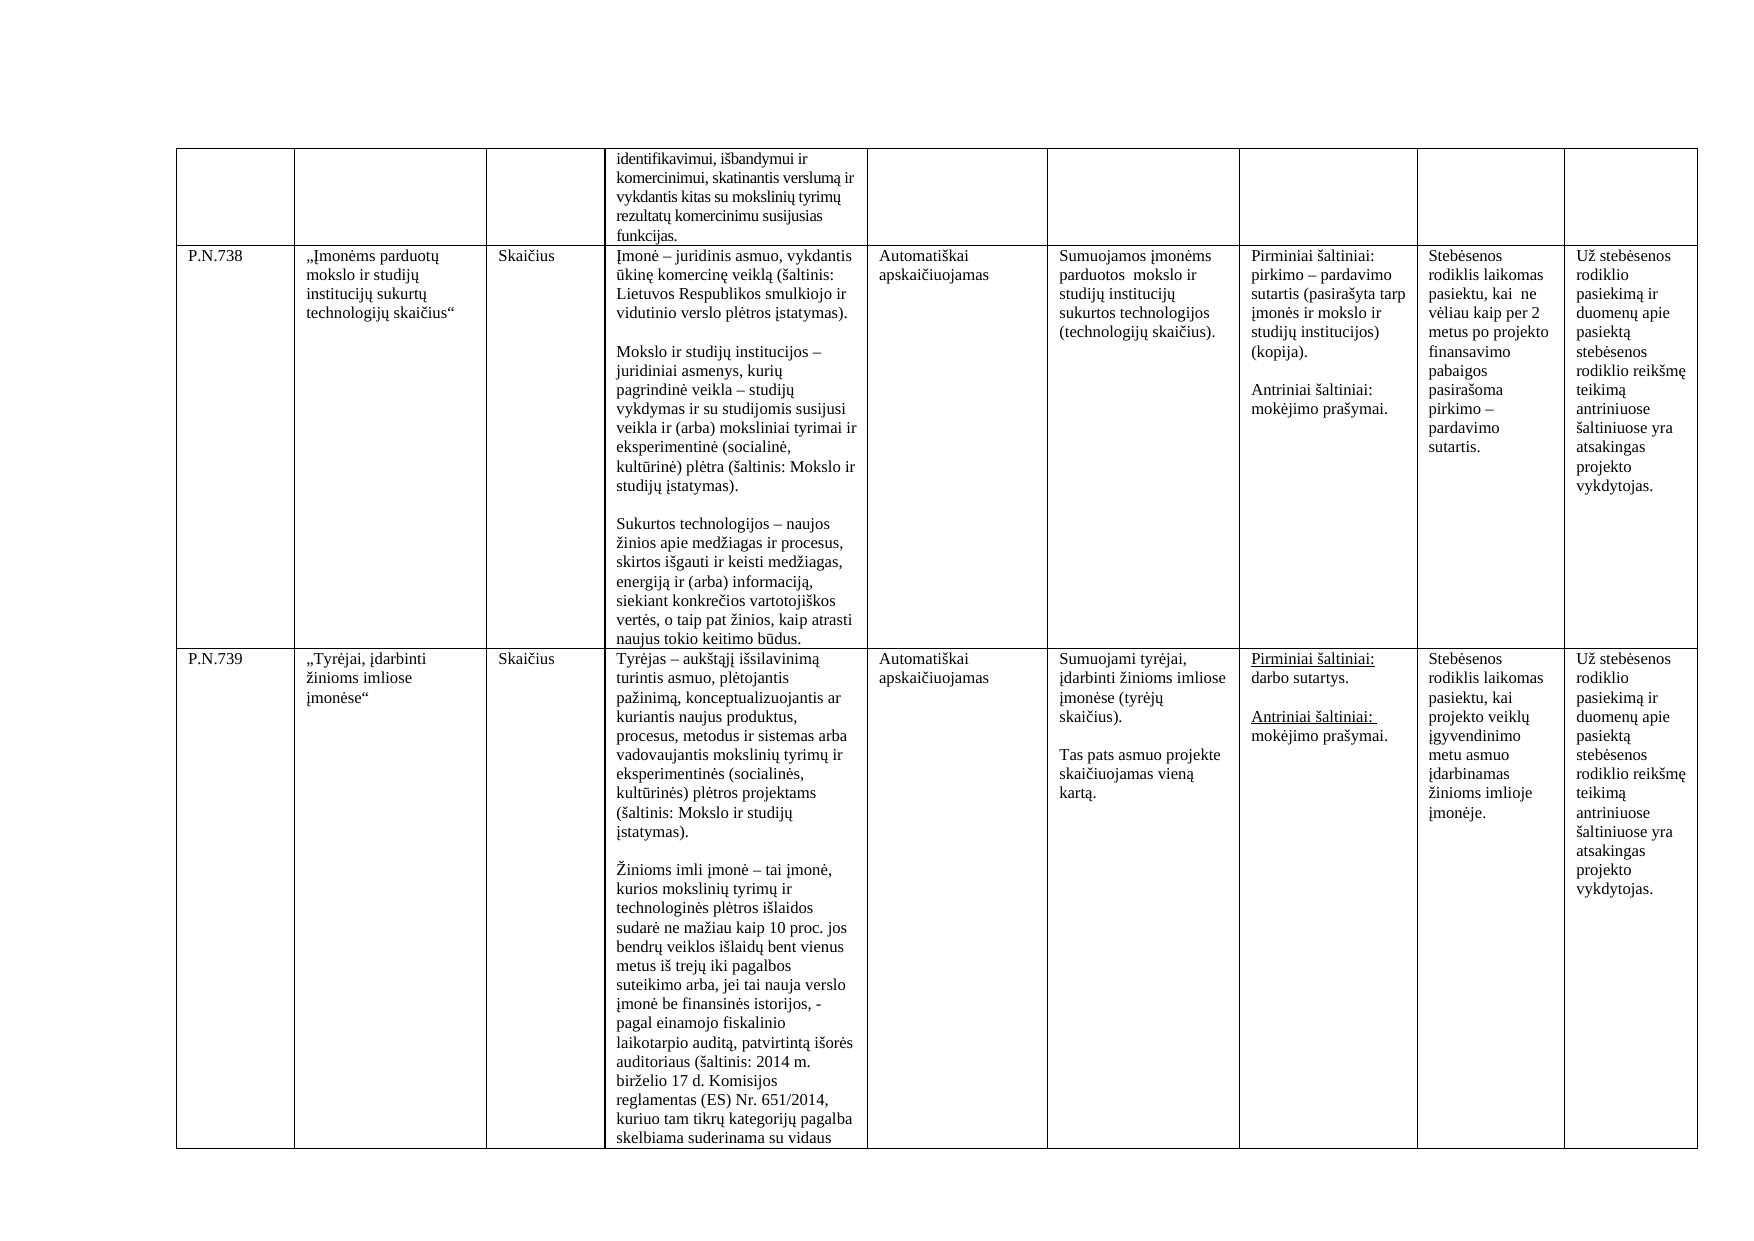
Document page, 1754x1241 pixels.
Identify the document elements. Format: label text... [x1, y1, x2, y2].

table_cell Stebėsenos rodiklis laikomas pasiektu, kai ne vėliau kaip per 2 metus po projekto finansavimo pabaigos pasirašoma pirkimo – pardavimo sutartis. [1418, 246, 1564, 648]
table_cell [1565, 149, 1697, 244]
table_cell Sumuojami tyrėjai, įdarbinti žinioms imliose įmonėse (tyrėjų skaičius). Tas pats asmuo projekte skaičiuojamas vieną kartą. [1048, 649, 1239, 1147]
table_cell P.N.739 [177, 649, 294, 1147]
table_cell Už stebėsenos rodiklio pasiekimą ir duomenų apie pasiektą stebėsenos rodiklio reikšmę teikimą antriniuose šaltiniuose yra atsakingas projekto vykdytojas. [1565, 649, 1697, 1147]
table_cell Už stebėsenos rodiklio pasiekimą ir duomenų apie pasiektą stebėsenos rodiklio reikšmę teikimą antriniuose šaltiniuose yra atsakingas projekto vykdytojas. [1565, 246, 1697, 648]
table_cell Skaičius [487, 649, 604, 1147]
table_cell P.N.738 [177, 246, 294, 648]
table_cell [1240, 149, 1417, 244]
table_cell Sumuojamos įmonėms parduotos mokslo ir studijų institucijų sukurtos technologijos (technologijų skaičius). [1048, 246, 1239, 648]
table_cell Pirminiai šaltiniai: pirkimo – pardavimo sutartis (pasirašyta tarp įmonės ir mokslo ir studijų institucijos) (kopija). Antriniai šaltiniai: mokėjimo prašymai. [1240, 246, 1417, 648]
table_cell Tyrėjas – aukštąjį išsilavinimą turintis asmuo, plėtojantis pažinimą, konceptualizuojantis ar kuriantis naujus produktus, procesus, metodus ir sistemas arba vadovaujantis mokslinių tyrimų ir eksperimentinės (socialinės, kultūrinės) plėtros projektams (šaltinis: Mokslo ir studijų įstatymas). Žinioms imli įmonė – tai įmonė, kurios mokslinių tyrimų ir technologinės plėtros išlaidos sudarė ne mažiau kaip 10 proc. jos bendrų veiklos išlaidų bent vienus metus iš trejų iki pagalbos suteikimo arba, jei tai nauja verslo įmonė be finansinės istorijos, - pagal einamojo fiskalinio laikotarpio auditą, patvirtintą išorės auditoriaus (šaltinis: 2014 m. birželio 17 d. Komisijos reglamentas (ES) Nr. 651/2014, kuriuo tam tikrų kategorijų pagalba skelbiama suderinama su vidaus [606, 649, 867, 1147]
table_cell Automatiškai apskaičiuojamas [868, 246, 1047, 648]
table_cell „Tyrėjai, įdarbinti žinioms imliose įmonėse“ [295, 649, 486, 1147]
table_cell Automatiškai apskaičiuojamas [868, 649, 1047, 1147]
table_cell Pirminiai šaltiniai: darbo sutartys. Antriniai šaltiniai: mokėjimo prašymai. [1240, 649, 1417, 1147]
table_cell [868, 149, 1047, 244]
table_cell [177, 149, 294, 244]
table_cell Įmonė – juridinis asmuo, vykdantis ūkinę komercinę veiklą (šaltinis: Lietuvos Respublikos smulkiojo ir vidutinio verslo plėtros įstatymas). Mokslo ir studijų institucijos – juridiniai asmenys, kurių pagrindinė veikla – studijų vykdymas ir su studijomis susijusi veikla ir (arba) moksliniai tyrimai ir eksperimentinė (socialinė, kultūrinė) plėtra (šaltinis: Mokslo ir studijų įstatymas). Sukurtos technologijos – naujos žinios apie medžiagas ir procesus, skirtos išgauti ir keisti medžiagas, energiją ir (arba) informaciją, siekiant konkrečios vartotojiškos vertės, o taip pat žinios, kaip atrasti naujus tokio keitimo būdus. [606, 246, 867, 648]
table_cell Skaičius [487, 246, 604, 648]
table_cell identifikavimui, išbandymui ir komercinimui, skatinantis verslumą ir vykdantis kitas su mokslinių tyrimų rezultatų komercinimu susijusias funkcijas. [606, 149, 867, 244]
table_cell [487, 149, 604, 244]
table_cell [1048, 149, 1239, 244]
table_cell [295, 149, 486, 244]
table_cell „Įmonėms parduotų mokslo ir studijų institucijų sukurtų technologijų skaičius“ [295, 246, 486, 648]
table_cell Stebėsenos rodiklis laikomas pasiektu, kai projekto veiklų įgyvendinimo metu asmuo įdarbinamas žinioms imlioje įmonėje. [1418, 649, 1564, 1147]
table_cell [1418, 149, 1564, 244]
